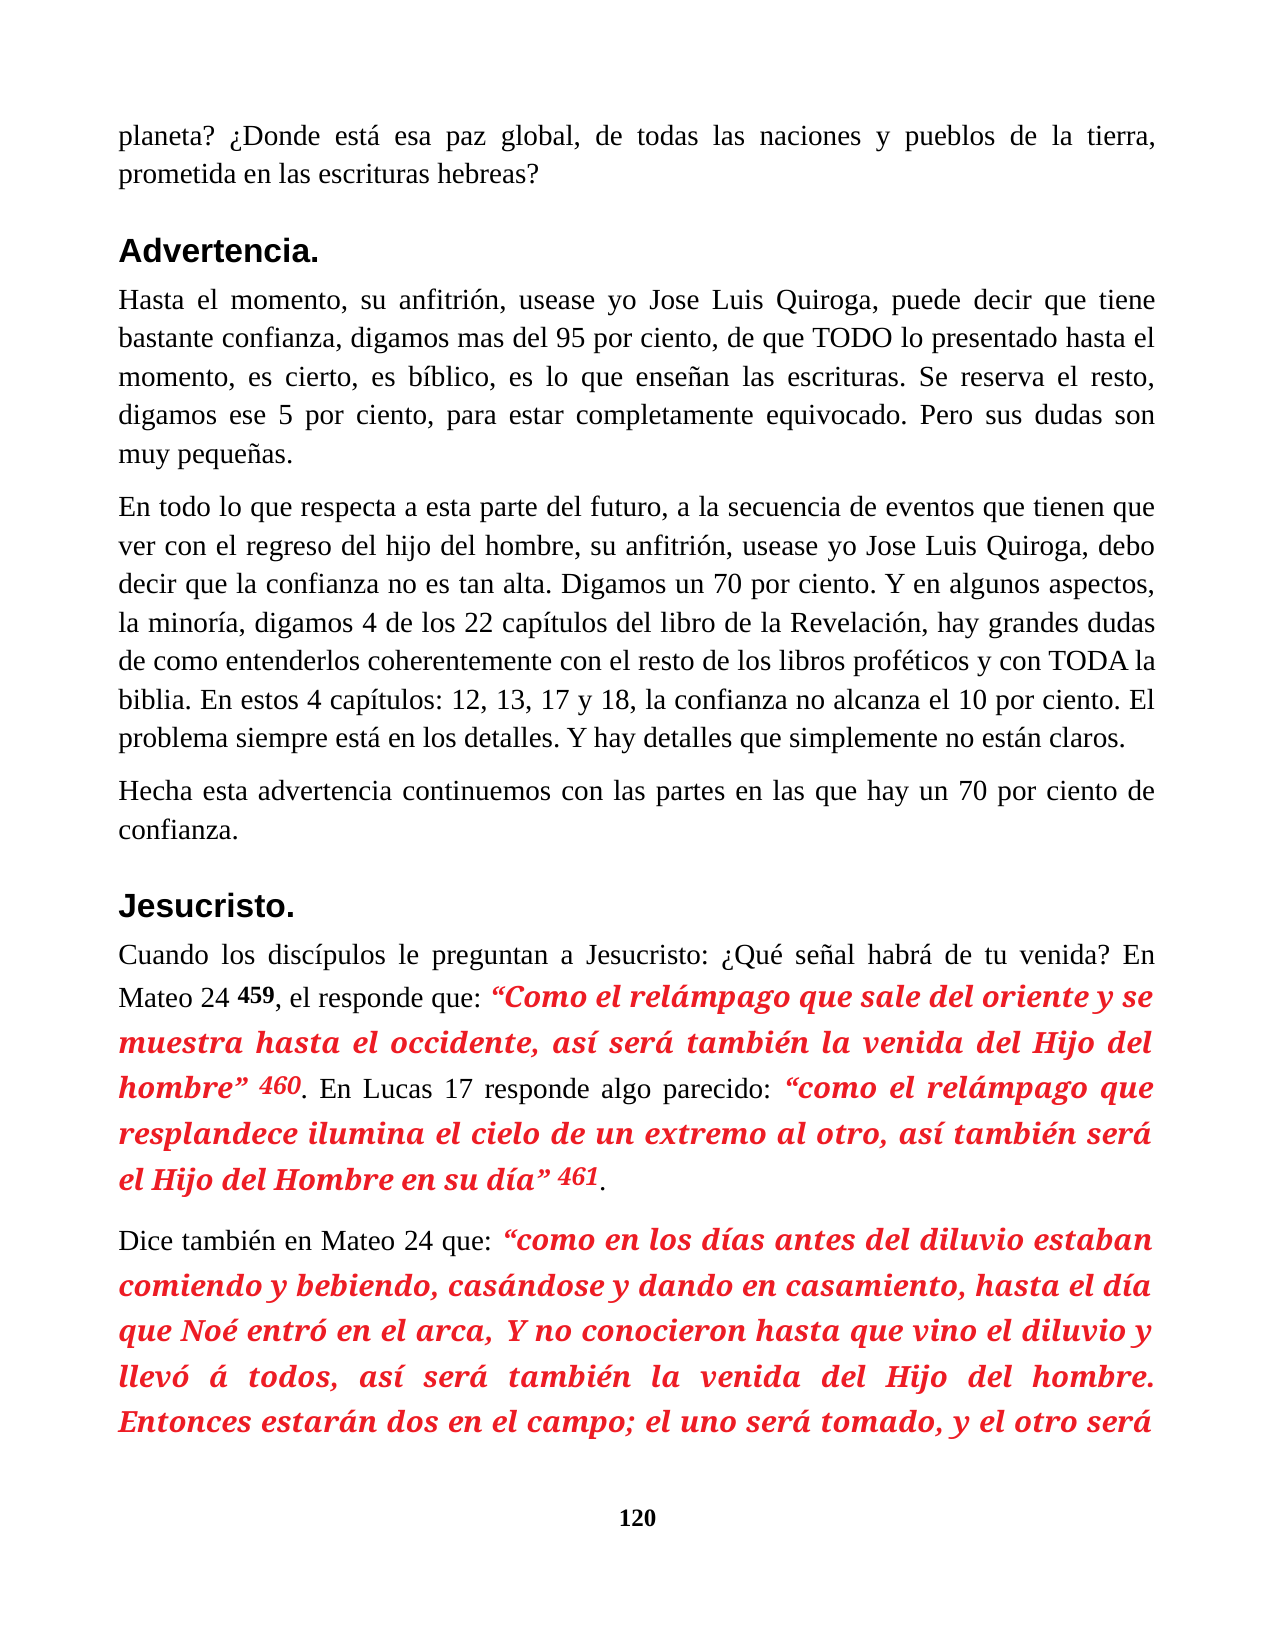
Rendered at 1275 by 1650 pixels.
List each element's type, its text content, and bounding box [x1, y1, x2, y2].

text Cuando los discípulos le preguntan a Jesucristo: ¿Qué señal habrá de tu venida? En Mateo 24 , el responde que: “Como el relámpago que sale del oriente y se muestra hasta el occidente, así será también la venida del Hijo del hombre” . En Lucas 17 responde algo parecido: “como el relámpago que resplandece ilumina el cielo de un extremo al otro, así también será el Hijo del Hombre en su día” . [118, 937, 1157, 1199]
subtitle Jesucristo. [118, 886, 1157, 924]
subtitle Advertencia. [118, 231, 1157, 269]
text Hasta el momento, su anfitrión, usease yo Jose Luis Quiroga, puede decir que tiene bastante confianza, digamos mas del 95 por ciento, de que TODO lo presentado hasta el momento, es cierto, es bíblico, es lo que enseñan las escrituras. Se reserva el resto, digamos ese 5 por ciento, para estar completamente equivocado. Pero sus dudas son muy pequeñas. [118, 282, 1157, 469]
text En todo lo que respecta a esta parte del futuro, a la secuencia de eventos que tienen que ver con el regreso del hijo del hombre, su anfitrión, usease yo Jose Luis Quiroga, debo decir que la confianza no es tan alta. Digamos un 70 por ciento. Y en algunos aspectos, la minoría, digamos 4 de los 22 capítulos del libro de la Revelación, hay grandes dudas de como entenderlos coherentemente con el resto de los libros proféticos y con TODA la biblia. En estos 4 capítulos: 12, 13, 17 y 18, la confianza no alcanza el 10 por ciento. El problema siempre está en los detalles. Y hay detalles que simplemente no están claros. [118, 489, 1157, 754]
text planeta? ¿Donde está esa paz global, de todas las naciones y pueblos de la tierra, prometida en las escrituras hebreas? [118, 118, 1157, 190]
text Dice también en Mateo 24 que: “como en los días antes del diluvio estaban comiendo y bebiendo, casándose y dando en casamiento, hasta el día que Noé entró en el arca, Y no conocieron hasta que vino el diluvio y llevó á todos, así será también la venida del Hijo del hombre. Entonces estarán dos en el campo; el uno será tomado, y el otro será [118, 1219, 1157, 1441]
text Hecha esta advertencia continuemos con las partes en las que hay un 70 por ciento de confianza. [118, 773, 1157, 846]
